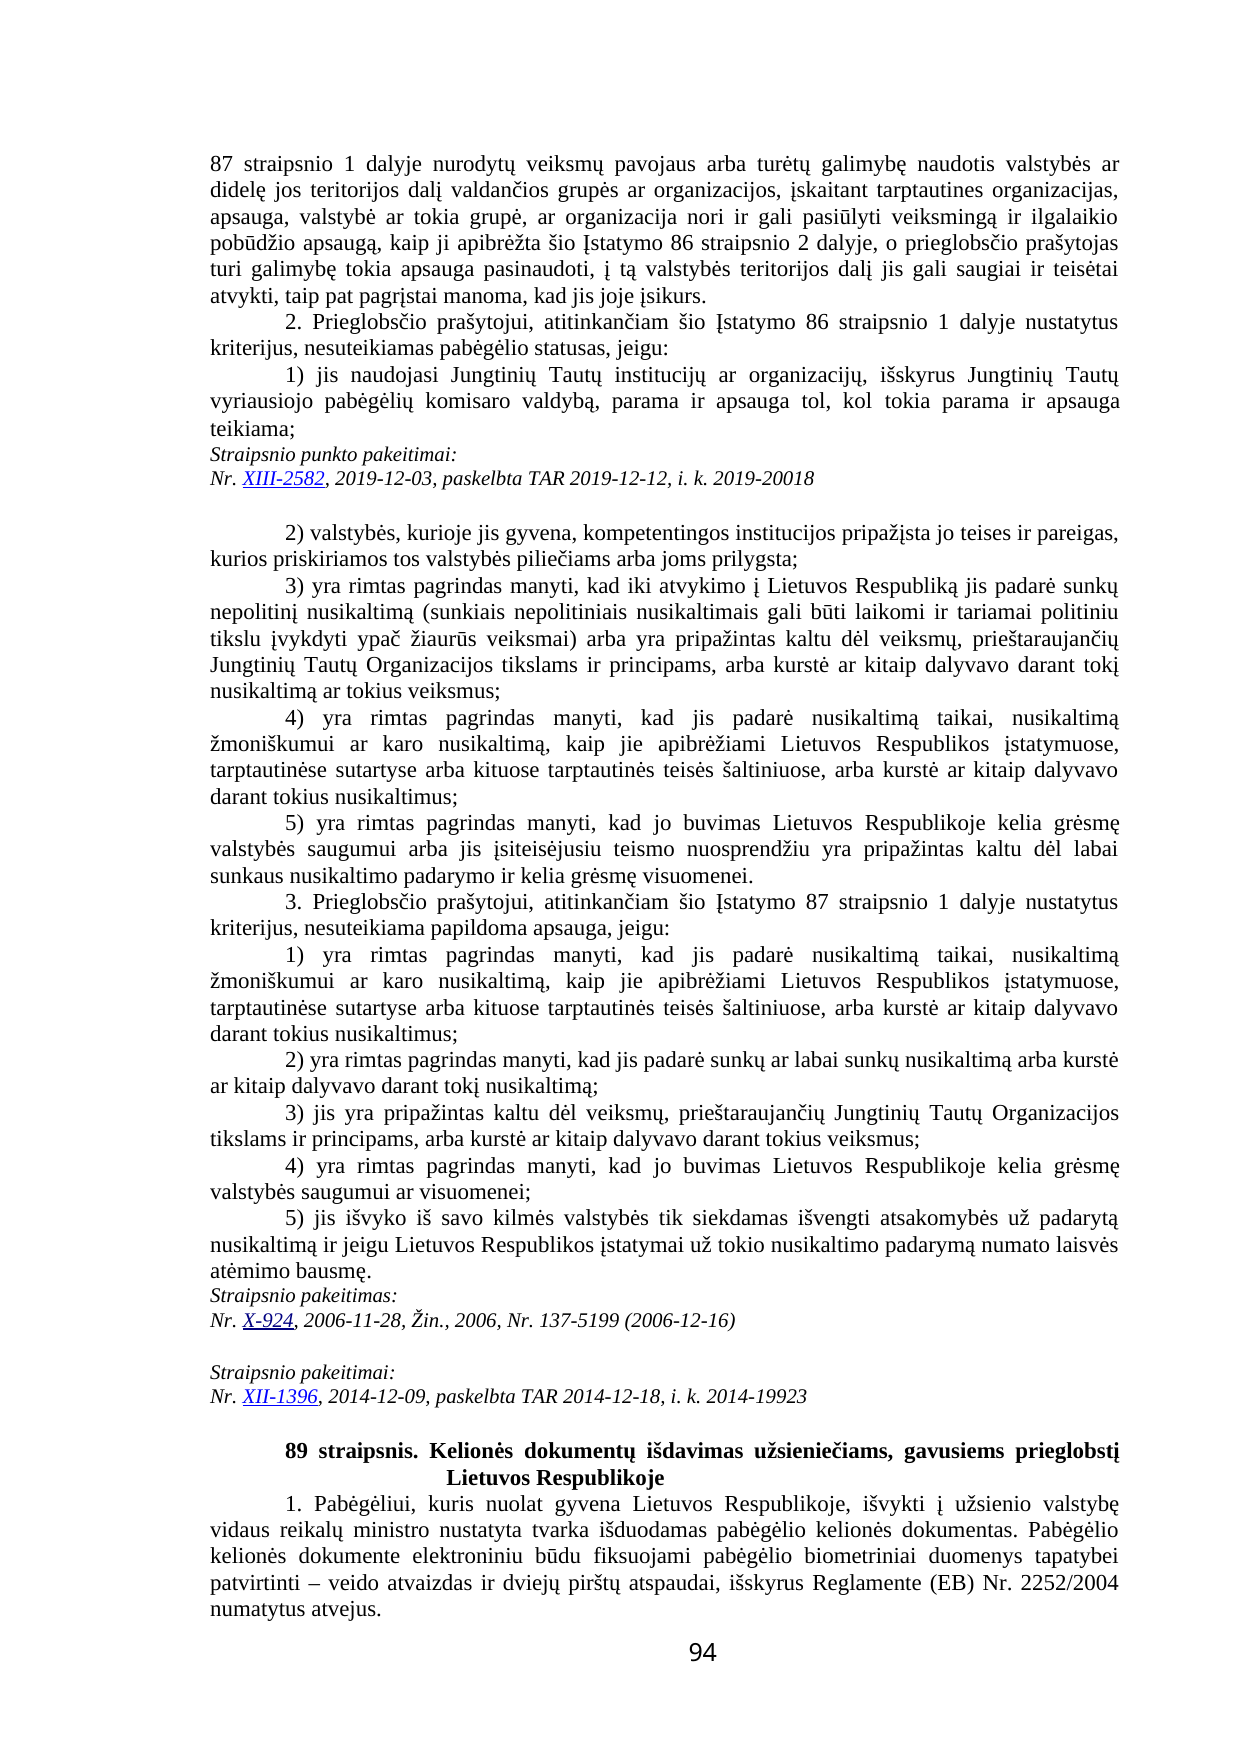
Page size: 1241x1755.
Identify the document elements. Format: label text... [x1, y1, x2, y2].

text 4) yra rimtas pagrindas manyti, kad jo buvimas Lietuvos Respublikoje kelia grėsmę valstybės saugumui ar visuomenei; [210, 1152, 1120, 1204]
text 87 straipsnio 1 dalyje nurodytų veiksmų pavojaus arba turėtų galimybę naudotis valstybės ar didelę jos teritorijos dalį valdančios grupės ar organizacijos, įskaitant tarptautines organizacijas, apsauga, valstybė ar tokia grupė, ar organizacija nori ir gali pasiūlyti veiksmingą ir ilgalaikio pobūdžio apsaugą, kaip ji apibrėžta šio Įstatymo 86 straipsnio 2 dalyje, o prieglobsčio prašytojas turi galimybę tokia apsauga pasinaudoti, į tą valstybės teritorijos dalį jis gali saugiai ir teisėtai atvykti, taip pat pagrįstai manoma, kad jis joje įsikurs. [210, 150, 1120, 308]
text 2) yra rimtas pagrindas manyti, kad jis padarė sunkų ar labai sunkų nusikaltimą arba kurstė ar kitaip dalyvavo darant tokį nusikaltimą; [210, 1046, 1120, 1099]
text Nr. XIII-2582, 2019-12-03, paskelbta TAR 2019-12-12, i. k. 2019-20018 [210, 466, 1120, 490]
text 4) yra rimtas pagrindas manyti, kad jis padarė nusikaltimą taikai, nusikaltimą žmoniškumui ar karo nusikaltimą, kaip jie apibrėžiami Lietuvos Respublikos įstatymuose, tarptautinėse sutartyse arba kituose tarptautinės teisės šaltiniuose, arba kurstė ar kitaip dalyvavo darant tokius nusikaltimus; [210, 704, 1120, 809]
text Straipsnio punkto pakeitimai: [210, 442, 1120, 466]
text 5) jis išvyko iš savo kilmės valstybės tik siekdamas išvengti atsakomybės už padarytą nusikaltimą ir jeigu Lietuvos Respublikos įstatymai už tokio nusikaltimo padarymą numato laisvės atėmimo bausmę. [210, 1204, 1120, 1283]
text Straipsnio pakeitimas: [210, 1283, 1120, 1307]
text Straipsnio pakeitimai: [210, 1360, 1120, 1384]
text 3. Prieglobsčio prašytojui, atitinkančiam šio Įstatymo 87 straipsnio 1 dalyje nustatytus kriterijus, nesuteikiama papildoma apsauga, jeigu: [210, 888, 1120, 941]
text 3) yra rimtas pagrindas manyti, kad iki atvykimo į Lietuvos Respubliką jis padarė sunkų nepolitinį nusikaltimą (sunkiais nepolitiniais nusikaltimais gali būti laikomi ir tariamai politiniu tikslu įvykdyti ypač žiaurūs veiksmai) arba yra pripažintas kaltu dėl veiksmų, prieštaraujančių Jungtinių Tautų Organizacijos tikslams ir principams, arba kurstė ar kitaip dalyvavo darant tokį nusikaltimą ar tokius veiksmus; [210, 572, 1120, 704]
text Nr. XII-1396, 2014-12-09, paskelbta TAR 2014-12-18, i. k. 2014-19923 [210, 1384, 1120, 1408]
text 2) valstybės, kurioje jis gyvena, kompetentingos institucijos pripažįsta jo teises ir pareigas, kurios priskiriamos tos valstybės piliečiams arba joms prilygsta; [210, 519, 1120, 572]
text 1. Pabėgėliui, kuris nuolat gyvena Lietuvos Respublikoje, išvykti į užsienio valstybę vidaus reikalų ministro nustatyta tvarka išduodamas pabėgėlio kelionės dokumentas. Pabėgėlio kelionės dokumente elektroniniu būdu fiksuojami pabėgėlio biometriniai duomenys tapatybei patvirtinti – veido atvaizdas ir dviejų pirštų atspaudai, išskyrus Reglamente (EB) Nr. 2252/2004 numatytus atvejus. [210, 1490, 1120, 1622]
text 89 straipsnis. Kelionės dokumentų išdavimas užsieniečiams, gavusiems prieglobstį Lietuvos Respublikoje [285, 1437, 1120, 1490]
text Nr. X-924, 2006-11-28, Žin., 2006, Nr. 137-5199 (2006-12-16) [210, 1307, 1120, 1332]
text 3) jis yra pripažintas kaltu dėl veiksmų, prieštaraujančių Jungtinių Tautų Organizacijos tikslams ir principams, arba kurstė ar kitaip dalyvavo darant tokius veiksmus; [210, 1099, 1120, 1152]
text 5) yra rimtas pagrindas manyti, kad jo buvimas Lietuvos Respublikoje kelia grėsmę valstybės saugumui arba jis įsiteisėjusiu teismo nuosprendžiu yra pripažintas kaltu dėl labai sunkaus nusikaltimo padarymo ir kelia grėsmę visuomenei. [210, 809, 1120, 888]
text 1) yra rimtas pagrindas manyti, kad jis padarė nusikaltimą taikai, nusikaltimą žmoniškumui ar karo nusikaltimą, kaip jie apibrėžiami Lietuvos Respublikos įstatymuose, tarptautinėse sutartyse arba kituose tarptautinės teisės šaltiniuose, arba kurstė ar kitaip dalyvavo darant tokius nusikaltimus; [210, 941, 1120, 1046]
text 2. Prieglobsčio prašytojui, atitinkančiam šio Įstatymo 86 straipsnio 1 dalyje nustatytus kriterijus, nesuteikiamas pabėgėlio statusas, jeigu: [210, 308, 1120, 361]
text 1) jis naudojasi Jungtinių Tautų institucijų ar organizacijų, išskyrus Jungtinių Tautų vyriausiojo pabėgėlių komisaro valdybą, parama ir apsauga tol, kol tokia parama ir apsauga teikiama; [210, 361, 1120, 442]
